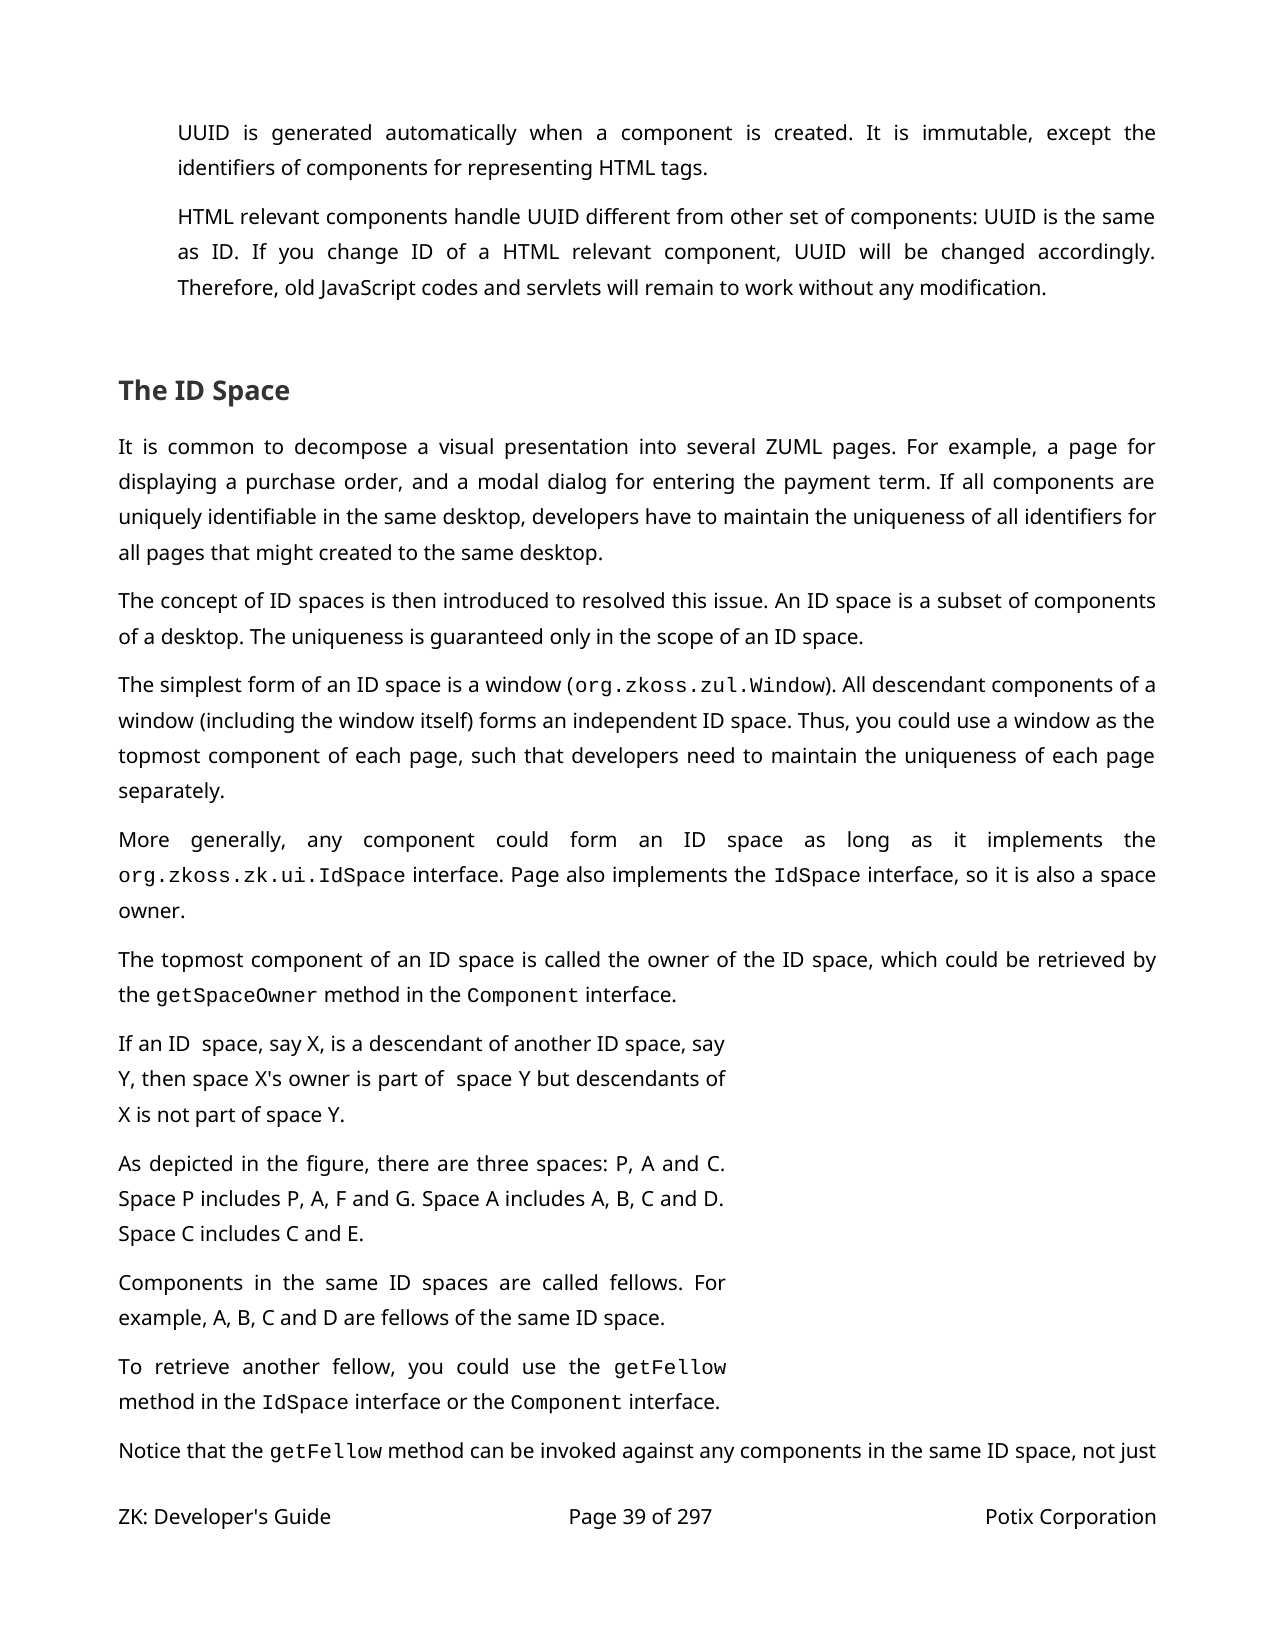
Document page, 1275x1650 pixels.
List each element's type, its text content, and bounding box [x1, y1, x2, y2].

text The topmost component of an ID space is called the owner of the ID space, which could be retrieved by the getSpaceOwner method in the Component interface. [118, 945, 1157, 1009]
text To retrieve another fellow, you could use the getFellow method in the IdSpace interface or the Component interface. [118, 1352, 1157, 1416]
text If an ID space, say X, is a descendant of another ID space, say Y, then space X's owner is part of space Y but descendants of X is not part of space Y. [118, 1029, 1157, 1128]
text HTML relevant components handle UUID different from other set of components: UUID is the same as ID. If you change ID of a HTML relevant component, UUID will be changed accordingly. Therefore, old JavaScript codes and servlets will remain to work without any modification. [177, 202, 1157, 301]
text As depicted in the figure, there are three spaces: P, A and C. Space P includes P, A, F and G. Space A includes A, B, C and D. Space C includes C and E. [118, 1149, 1157, 1247]
text The concept of ID spaces is then introduced to resolved this issue. An ID space is a subset of components of a desktop. The uniqueness is guaranteed only in the scope of an ID space. [118, 587, 1157, 650]
text It is common to decompose a visual presentation into several ZUML pages. For example, a page for displaying a purchase order, and a modal dialog for entering the payment term. If all components are uniquely identifiable in the same desktop, developers have to maintain the uniqueness of all identifiers for all pages that might created to the same desktop. [118, 432, 1157, 566]
text UUID is generated automatically when a component is created. It is immutable, except the identifiers of components for representing HTML tags. [177, 118, 1157, 182]
text More generally, any component could form an ID space as long as it implements the org.zkoss.zk.ui.IdSpace interface. Page also implements the IdSpace interface, so it is also a space owner. [118, 825, 1157, 924]
subtitle The ID Space [118, 372, 1157, 408]
text Notice that the getFellow method can be invoked against any components in the same ID space, not just [118, 1437, 1157, 1465]
text Components in the same ID spaces are called fellows. For example, A, B, C and D are fellows of the same ID space. [118, 1268, 1157, 1331]
text The simplest form of an ID space is a window (org.zkoss.zul.Window). All descendant components of a window (including the window itself) forms an independent ID space. Thus, you could use a window as the topmost component of each page, such that developers need to maintain the uniqueness of each page separately. [118, 671, 1157, 805]
